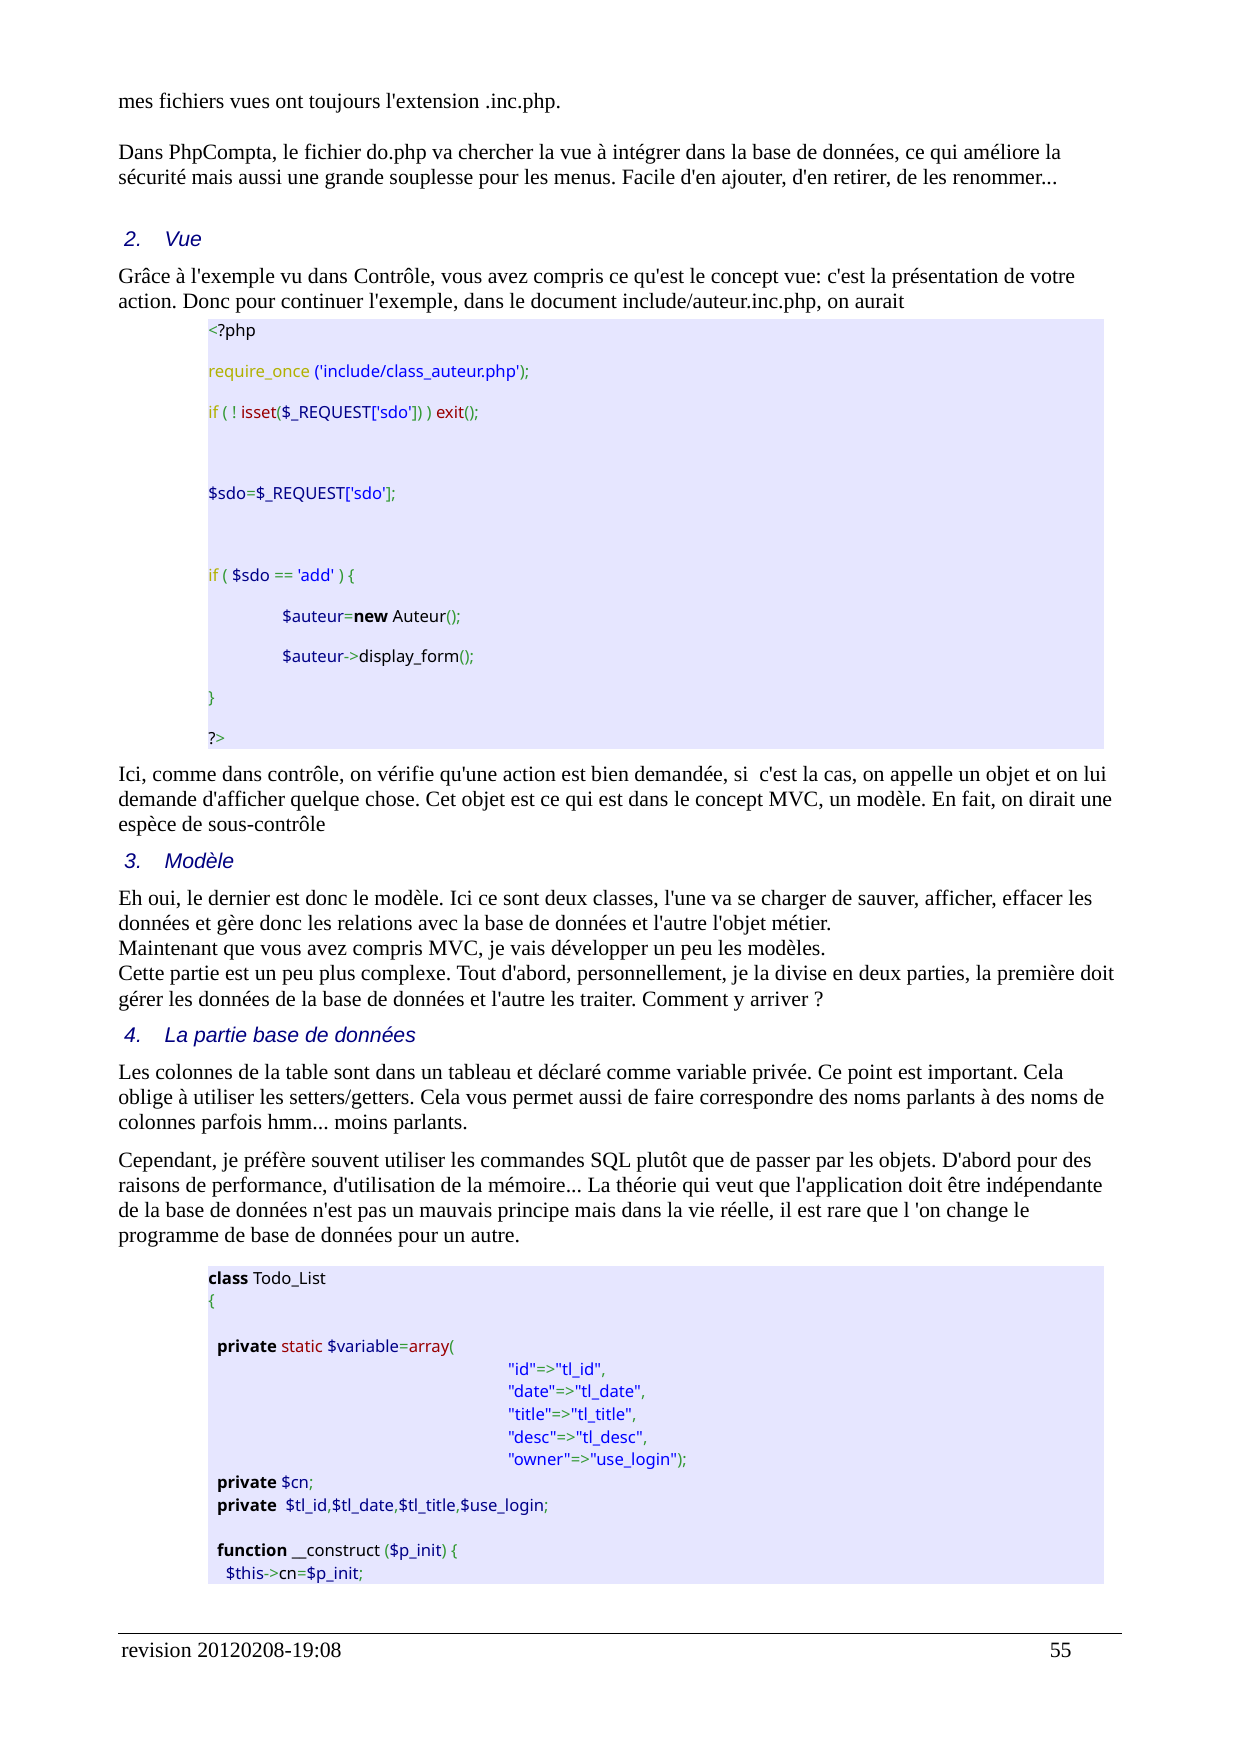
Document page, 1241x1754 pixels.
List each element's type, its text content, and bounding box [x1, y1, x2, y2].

text } [208, 686, 1104, 708]
text Eh oui, le dernier est donc le modèle. Ici ce sont deux classes, l'une va se charger de sauver, afficher, effacer les données et gère donc les relations avec la base de données et l'autre l'objet métier. [118, 885, 1122, 935]
text require_once ('include/class_auteur.php'); [208, 360, 1104, 382]
text Ici, comme dans contrôle, on vérifie qu'une action est bien demandée, si c'est la cas, on appelle un objet et on lui demande d'afficher quelque chose. Cet objet est ce qui est dans le concept MVC, un modèle. En fait, on dirait une espèce de sous-contrôle [118, 761, 1122, 837]
text Grâce à l'exemple vu dans Contrôle, vous avez compris ce qu'est le concept vue: c'est la présentation de votre action. Donc pour continuer l'exemple, dans le document include/auteur.inc.php, on aurait [118, 263, 1122, 313]
subtitle La partie base de données [118, 1022, 1122, 1047]
text $auteur=new Auteur(); [208, 604, 1104, 627]
text Cependant, je préfère souvent utiliser les commandes SQL plutôt que de passer par les objets. D'abord pour des raisons de performance, d'utilisation de la mémoire... La théorie qui veut que l'application doit être indépendante de la base de données n'est pas un mauvais principe mais dans la vie réelle, il est rare que l 'on change le programme de base de données pour un autre. [118, 1147, 1122, 1248]
text class Todo_List { private static $variable=array( "id"=>"tl_id", "date"=>"tl_date", "title"=>"tl_title", "desc"=>"tl_desc", "owner"=>"use_login"); private $cn; private $tl_id,$tl_date,$tl_title,$use_login; function __construct ($p_init) { $this->cn=$p_init; [208, 1266, 1104, 1584]
text $auteur->display_form(); [208, 645, 1104, 668]
text ?> [208, 726, 1104, 749]
text if ( $sdo == 'add' ) { [208, 563, 1104, 586]
text Dans PhpCompta, le fichier do.php va chercher la vue à intégrer dans la base de données, ce qui améliore la sécurité mais aussi une grande souplesse pour les menus. Facile d'en ajouter, d'en retirer, de les renommer... [118, 139, 1122, 189]
text if ( ! isset($_REQUEST['sdo']) ) exit(); [208, 401, 1104, 423]
text mes fichiers vues ont toujours l'extension .inc.php. [118, 88, 1122, 114]
subtitle Modèle [118, 848, 1122, 873]
text Les colonnes de la table sont dans un tableau et déclaré comme variable privée. Ce point est important. Cela oblige à utiliser les setters/getters. Cela vous permet aussi de faire correspondre des noms parlants à des noms de colonnes parfois hmm... moins parlants. [118, 1059, 1122, 1134]
text $sdo=$_REQUEST['sdo']; [208, 482, 1104, 505]
text <?php [208, 319, 1104, 342]
subtitle Vue [118, 226, 1122, 251]
text Maintenant que vous avez compris MVC, je vais développer un peu les modèles. [118, 935, 1122, 960]
text Cette partie est un peu plus complexe. Tout d'abord, personnellement, je la divise en deux parties, la première doit gérer les données de la base de données et l'autre les traiter. Comment y arriver ? [118, 960, 1122, 1011]
